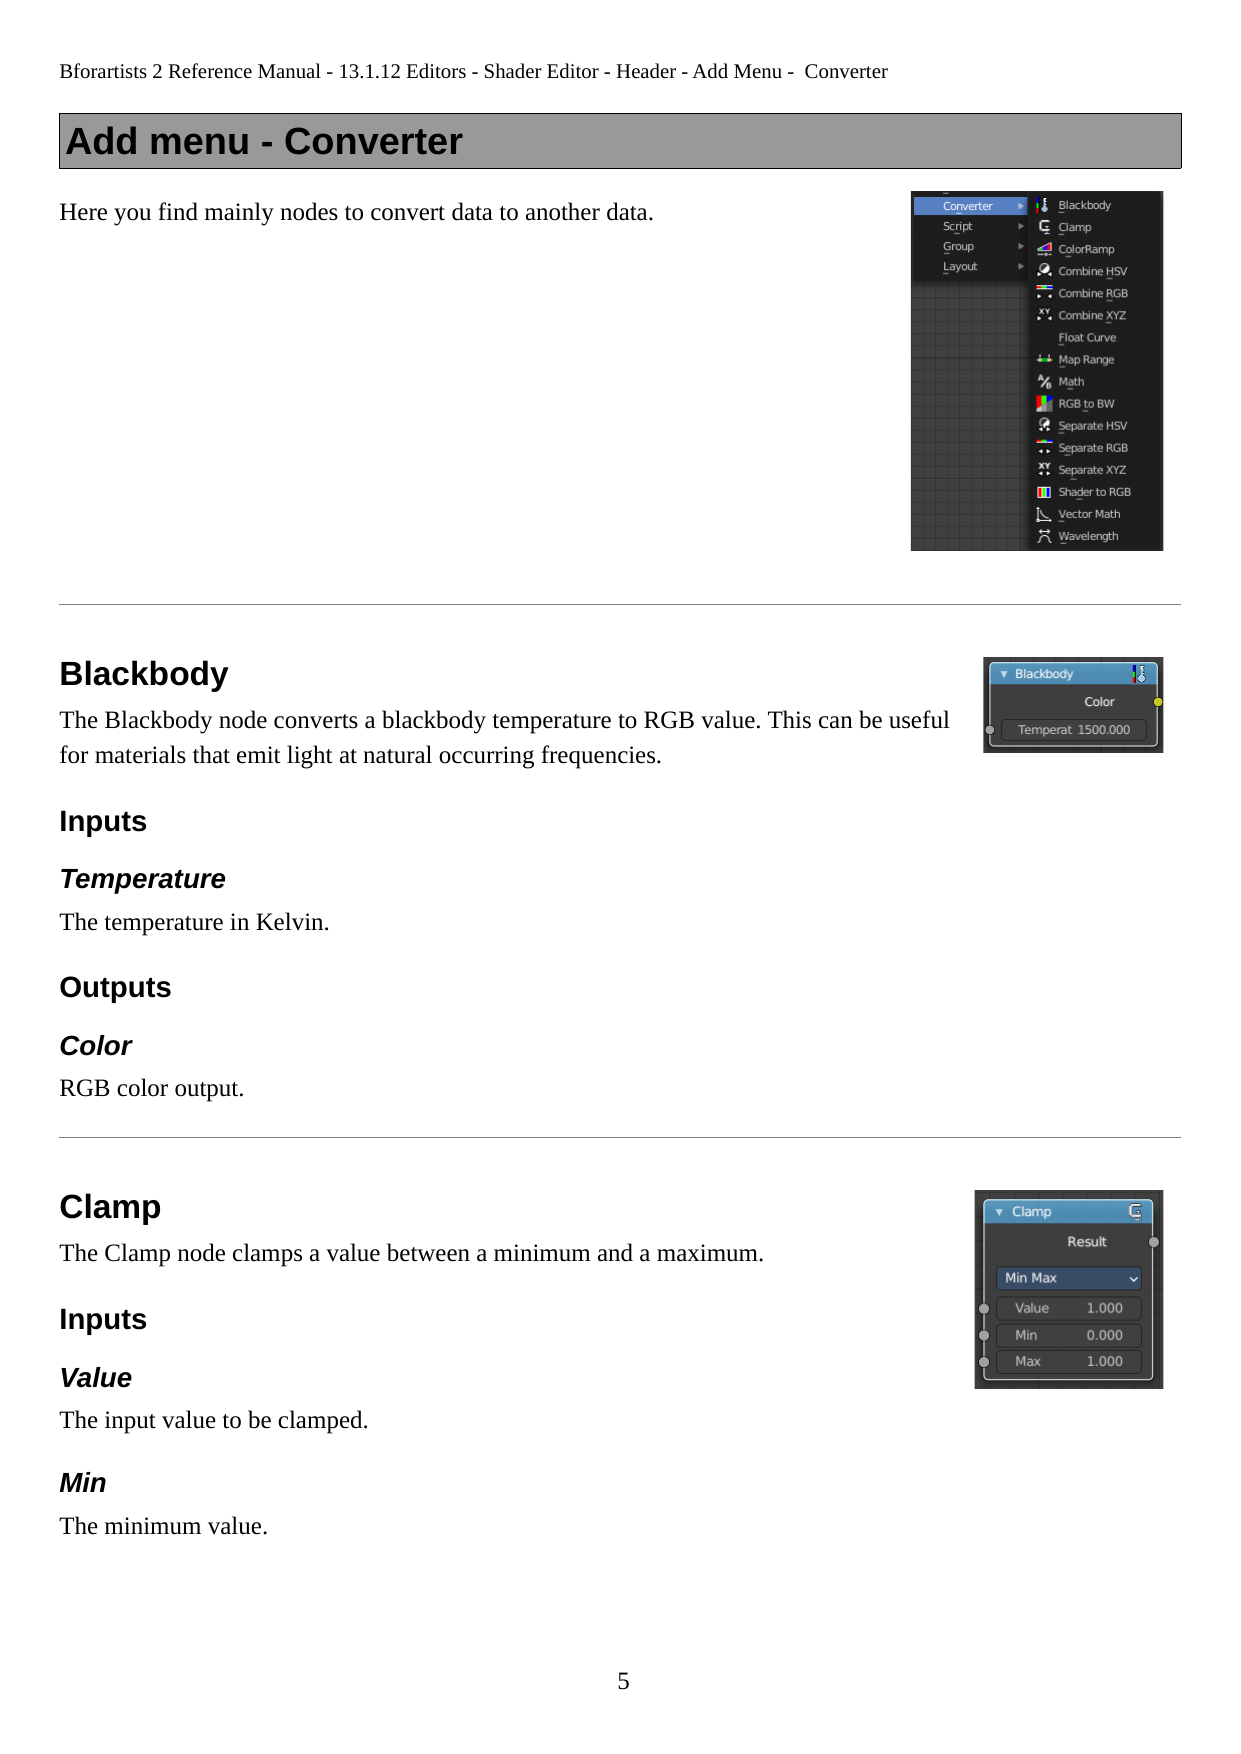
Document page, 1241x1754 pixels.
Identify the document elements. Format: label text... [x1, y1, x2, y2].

text The Blackbody node converts a blackbody temperature to RGB value. This can be useful for materials that emit light at natural occurring frequencies. [59, 705, 1181, 768]
subtitle Blackbody [59, 654, 1181, 693]
text RGB color output. [59, 1073, 1181, 1102]
subtitle Clamp [59, 1187, 1181, 1226]
subtitle Inputs [59, 1302, 974, 1336]
text Here you find mainly nodes to convert data to another data. [59, 197, 910, 225]
subtitle [1164, 1302, 1181, 1336]
subtitle Min [59, 1467, 1181, 1499]
text The minimum value. [59, 1511, 1181, 1540]
picture [974, 1190, 1164, 1389]
subtitle Outputs [59, 970, 1181, 1004]
subtitle Inputs [59, 803, 1181, 837]
table_header Add menu - Converter [60, 114, 1181, 168]
picture [983, 657, 1164, 753]
subtitle Color [59, 1029, 1181, 1061]
subtitle Value [59, 1361, 1181, 1393]
text The input value to be clamped. [59, 1405, 1181, 1434]
text The Clamp node clamps a value between a minimum and a maximum. [59, 1238, 974, 1267]
subtitle Temperature [59, 862, 1181, 894]
text The temperature in Kelvin. [59, 907, 1181, 935]
picture [910, 191, 1164, 551]
